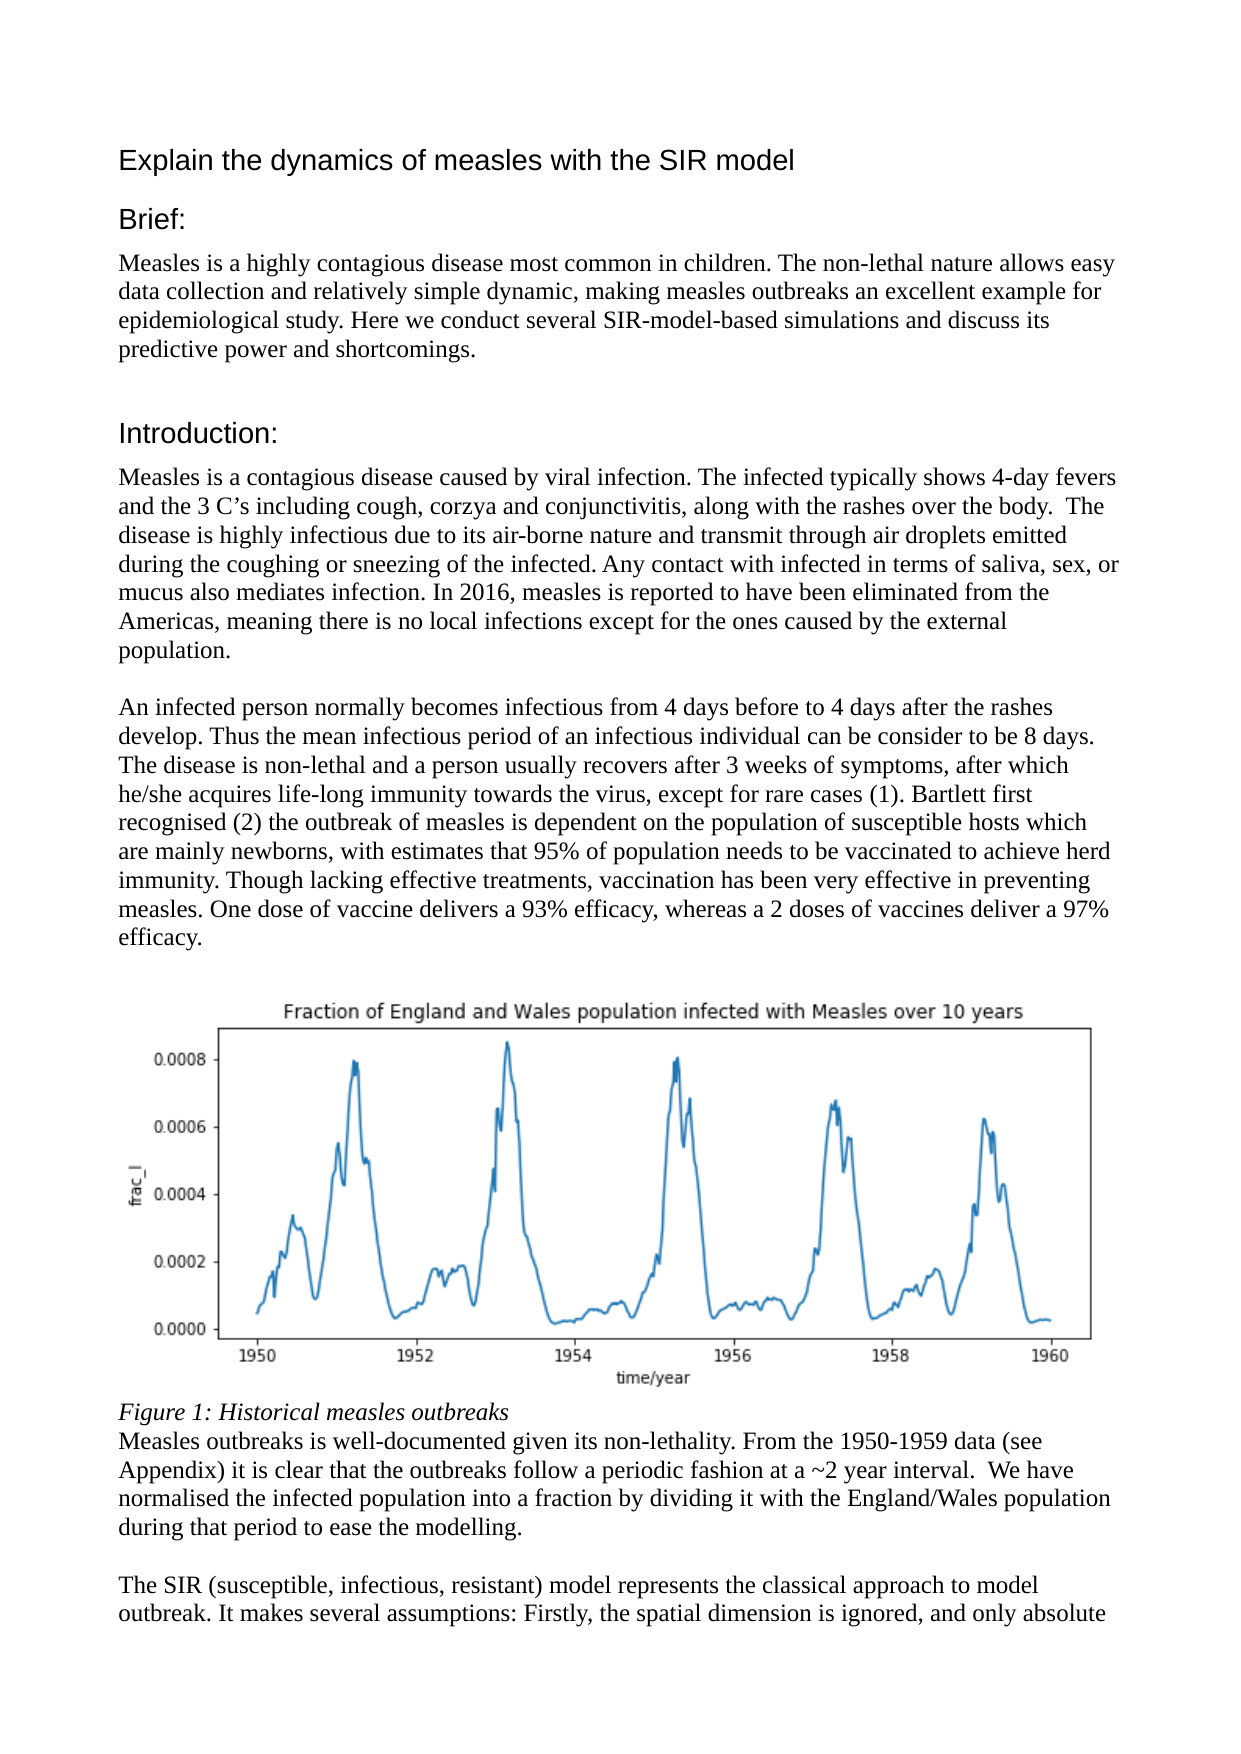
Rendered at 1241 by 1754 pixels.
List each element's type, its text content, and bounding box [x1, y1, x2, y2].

picture [118, 992, 1106, 1398]
text An infected person normally becomes infectious from 4 days before to 4 days after the rashes develop. Thus the mean infectious period of an infectious individual can be consider to be 8 days. The disease is non-lethal and a person usually recovers after 3 weeks of symptoms, after which he/she acquires life-long immunity towards the virus, except for rare cases (1)⁠. Bartlett first recognised (2) ⁠the outbreak of measles is dependent on the population of susceptible hosts which are mainly newborns, with estimates that 95% of population needs to be vaccinated to achieve herd immunity. Though lacking effective treatments, vaccination has been very effective in preventing measles. One dose of vaccine delivers a 93% efficacy, whereas a 2 doses of vaccines deliver a 97% efficacy. [118, 692, 1122, 951]
text Measles outbreaks is well-documented given its non-lethality. From the 1950-1959 data (see Appendix) it is clear that the outbreaks follow a periodic fashion at a ~2 year interval. We have normalised the infected population into a fraction by dividing it with the England/Wales population during that period to ease the modelling. [118, 1426, 1122, 1541]
text The SIR (susceptible, infectious, resistant) model represents the classical approach to model outbreak. It makes several assumptions: Firstly, the spatial dimension is ignored, and only absolute [118, 1570, 1122, 1627]
subtitle Introduction: [118, 416, 1122, 450]
title Explain the dynamics of measles with the SIR model [118, 143, 1122, 177]
text Measles is a contagious disease caused by viral infection. The infected typically shows 4-day fevers and the 3 C’s including cough, corzya and conjunctivitis, along with the rashes over the body. The disease is highly infectious due to its air-borne nature and transmit through air droplets emitted during the coughing or sneezing of the infected. Any contact with infected in terms of saliva, sex, or mucus also mediates infection. In 2016, measles is reported to have been eliminated from the Americas, meaning there is no local infections except for the ones caused by the external population. [118, 462, 1122, 664]
subtitle Brief: [118, 202, 1122, 235]
text Measles is a highly contagious disease most common in children. The non-lethal nature allows easy data collection and relatively simple dynamic, making measles outbreaks an excellent example for epidemiological study. Here we conduct several SIR-model-based simulations and discuss its predictive power and shortcomings. [118, 248, 1122, 363]
text Figure 1: Historical measles outbreaks [118, 1398, 1106, 1426]
